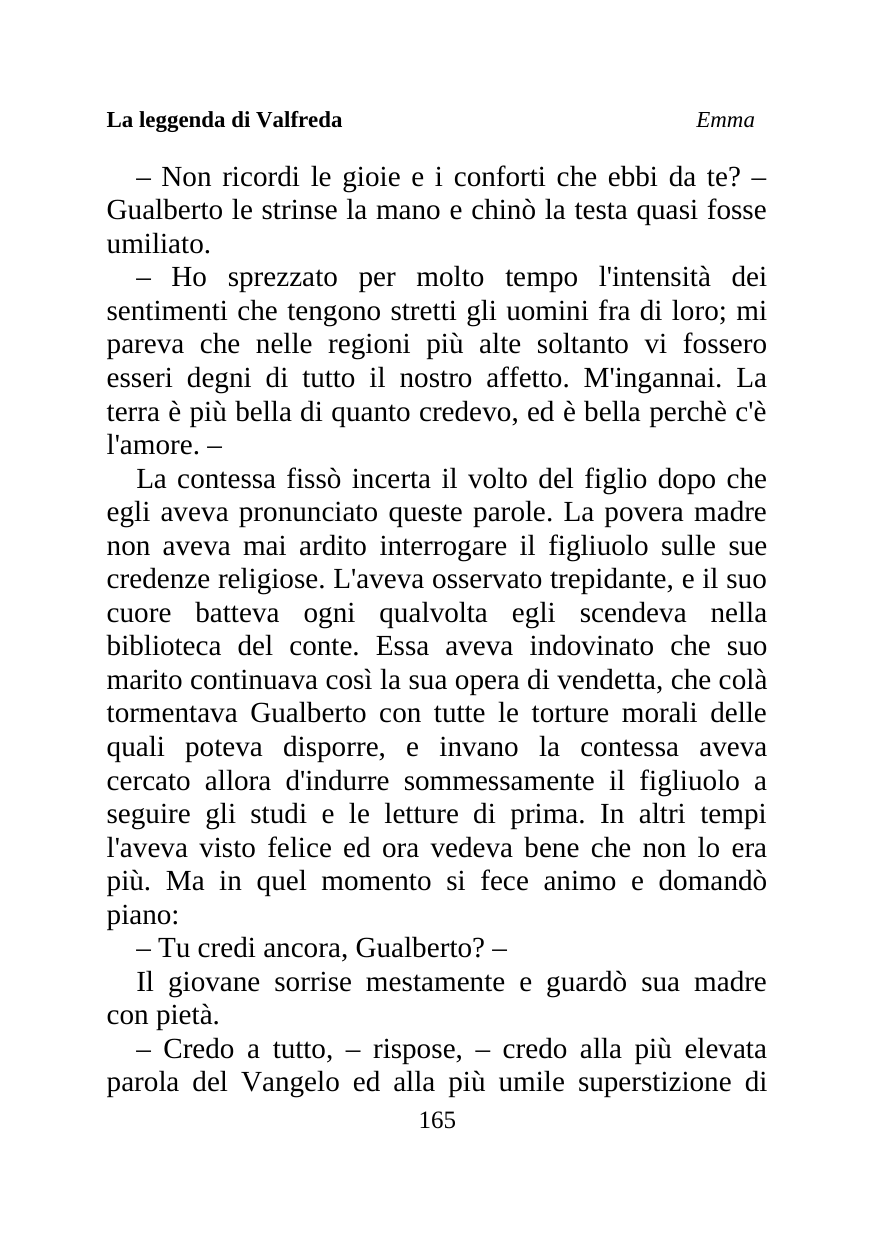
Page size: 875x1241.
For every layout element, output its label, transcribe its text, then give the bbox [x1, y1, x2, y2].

text La contessa fissò incerta il volto del figlio dopo che egli aveva pronunciato queste parole. La povera madre non aveva mai ardito interrogare il figliuolo sulle sue credenze religiose. L'aveva osservato trepidante, e il suo cuore batteva ogni qualvolta egli scendeva nella biblioteca del conte. Essa aveva indovinato che suo marito continuava così la sua opera di vendetta, che colà tormentava Gualberto con tutte le torture morali delle quali poteva disporre, e invano la contessa aveva cercato allora d'indurre sommessamente il figliuolo a seguire gli studi e le letture di prima. In altri tempi l'aveva visto felice ed ora vedeva bene che non lo era più. Ma in quel momento si fece animo e domandò piano: [106, 461, 768, 930]
text – Non ricordi le gioie e i conforti che ebbi da te? – Gualberto le strinse la mano e chinò la testa quasi fosse umiliato. [106, 159, 768, 259]
text – Tu credi ancora, Gualberto? – [106, 930, 768, 964]
text Il giovane sorrise mestamente e guardò sua madre con pietà. [106, 964, 768, 1031]
text – Credo a tutto, – rispose, – credo alla più elevata parola del Vangelo ed alla più umile superstizione di [106, 1031, 768, 1098]
text – Ho sprezzato per molto tempo l'intensità dei sentimenti che tengono stretti gli uomini fra di loro; mi pareva che nelle regioni più alte soltanto vi fossero esseri degni di tutto il nostro affetto. M'ingannai. La terra è più bella di quanto credevo, ed è bella perchè c'è l'amore. – [106, 259, 768, 461]
